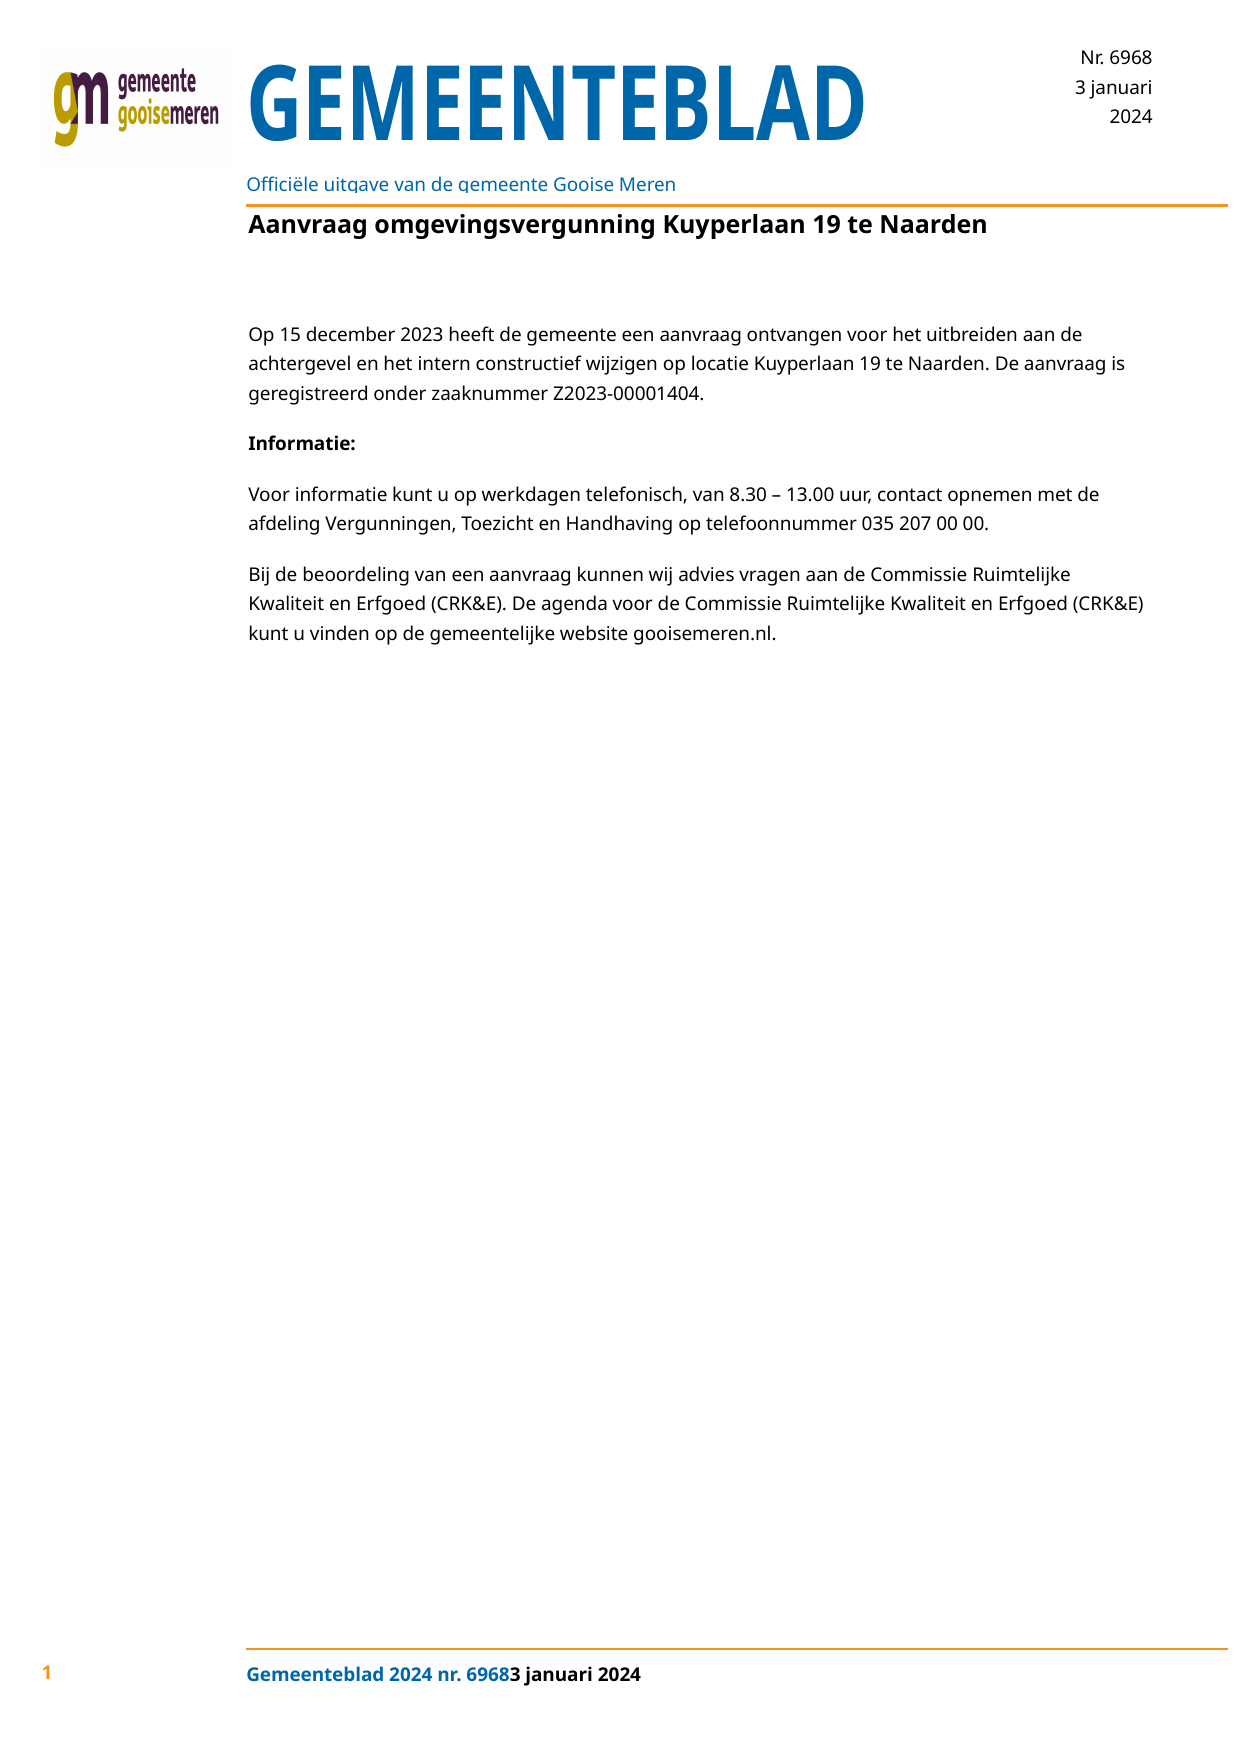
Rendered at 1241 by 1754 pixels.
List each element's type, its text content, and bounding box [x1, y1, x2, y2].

picture [41, 47, 231, 172]
text Op 15 december 2023 heeft de gemeente een aanvraag ontvangen voor het uitbreiden aan de achtergevel en het intern constructief wijzigen op locatie Kuyperlaan 19 te Naarden. De aanvraag is geregistreerd onder zaaknummer Z2023-00001404. [248, 321, 1152, 406]
text Informatie: [248, 430, 1152, 456]
text Voor informatie kunt u op werkdagen telefonisch, van 8.30 – 13.00 uur, contact opnemen met de afdeling Vergunningen, Toezicht en Handhaving op telefoonnummer 035 207 00 00. [248, 481, 1152, 536]
text Aanvraag omgevingsvergunning Kuyperlaan 19 te Naarden [248, 207, 1152, 241]
text Bij de beoordeling van een aanvraag kunnen wij advies vragen aan de Commissie Ruimtelijke Kwaliteit en Erfgoed (CRK&E). De agenda voor de Commissie Ruimtelijke Kwaliteit en Erfgoed (CRK&E) kunt u vinden op de gemeentelijke website gooisemeren.nl. [248, 561, 1152, 646]
